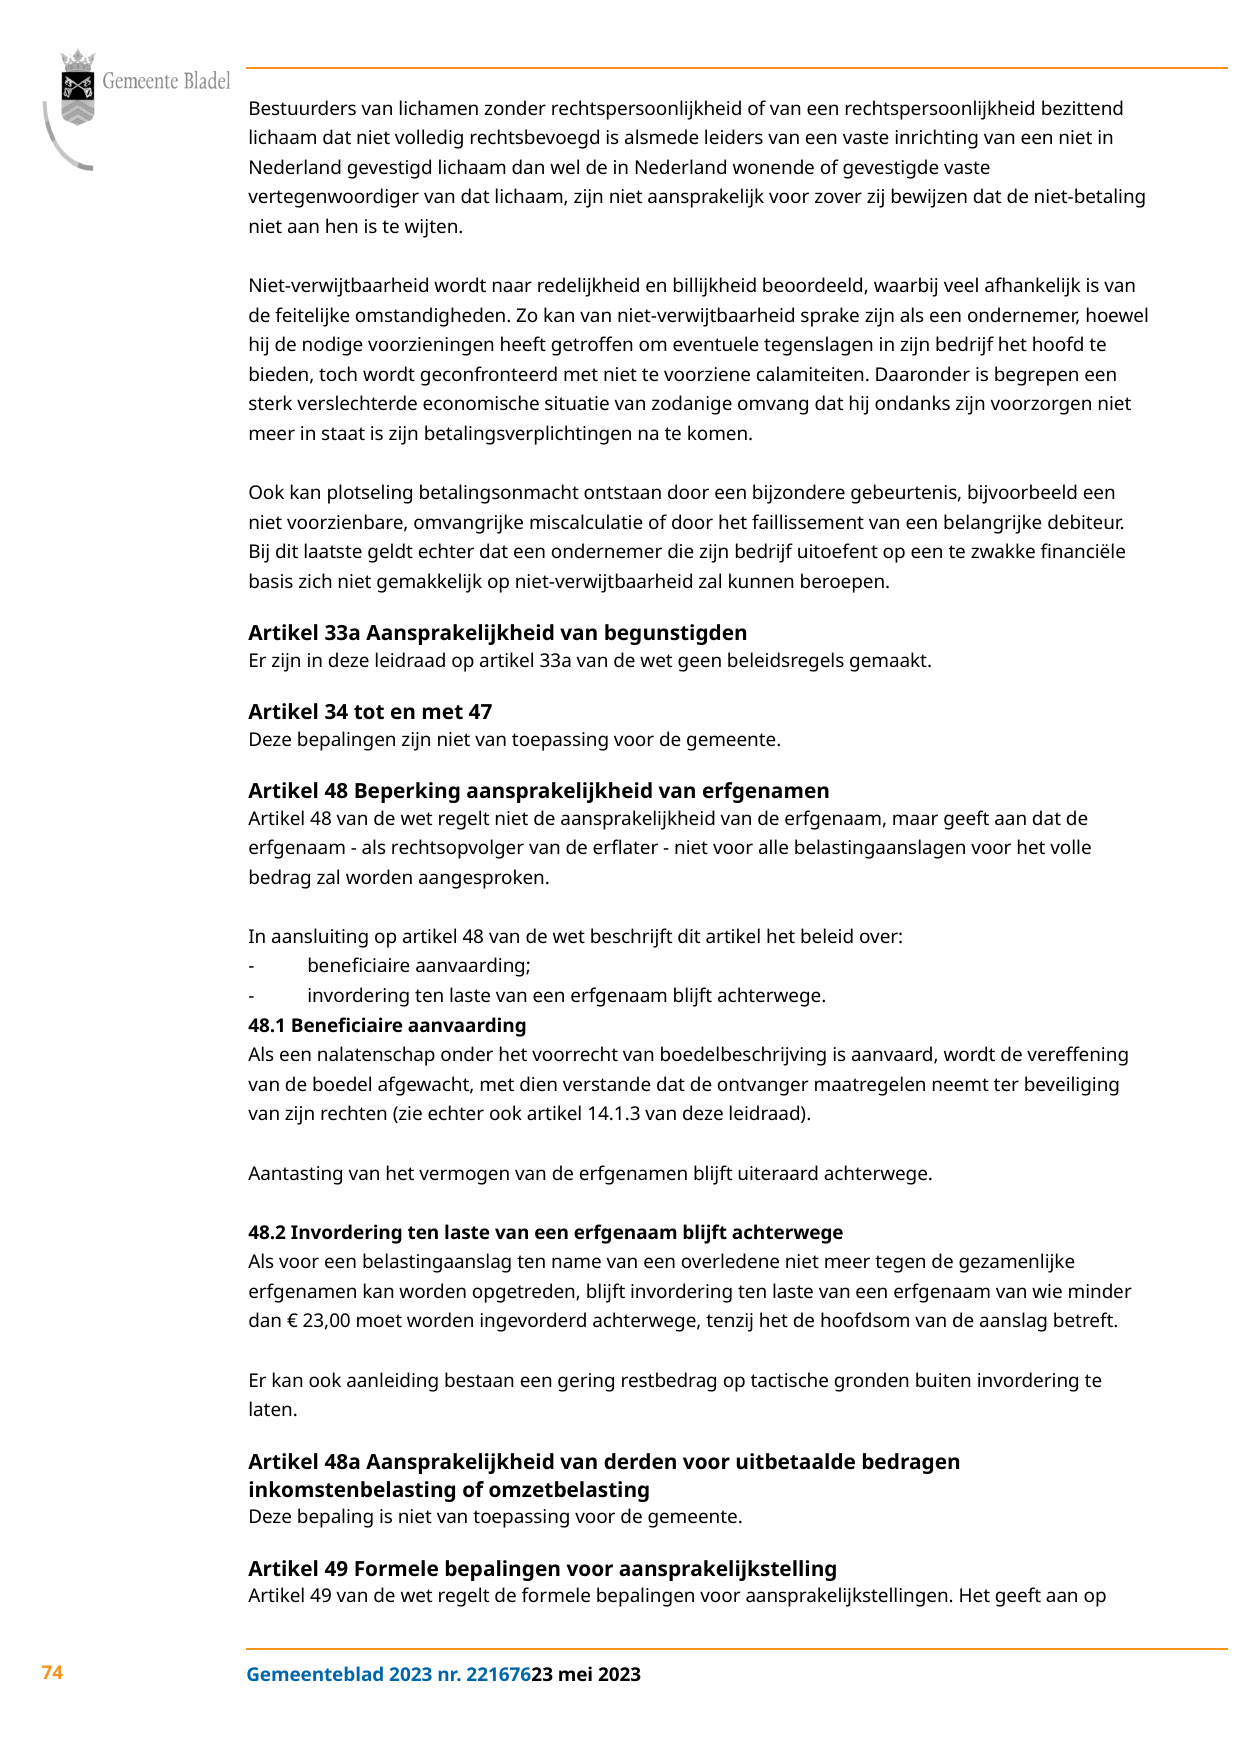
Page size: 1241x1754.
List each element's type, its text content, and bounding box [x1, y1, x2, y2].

text Deze bepaling is niet van toepassing voor de gemeente. [248, 1504, 1152, 1529]
text Als voor een belastingaanslag ten name van een overledene niet meer tegen de gezamenlijke erfgenamen kan worden opgetreden, blijft invordering ten laste van een erfgenaam van wie minder dan € 23,00 moet worden ingevorderd achterwege, tenzij het de hoofdsom van de aanslag betreft. [248, 1248, 1152, 1333]
text Artikel 49 Formele bepalingen voor aansprakelijkstelling [248, 1554, 1152, 1582]
text Er zijn in deze leidraad op artikel 33a van de wet geen beleidsregels gemaakt. [248, 647, 1152, 673]
text Aantasting van het vermogen van de erfgenamen blijft uiteraard achterwege. [248, 1160, 1152, 1185]
text Deze bepalingen zijn niet van toepassing voor de gemeente. [248, 726, 1152, 752]
text Artikel 49 van de wet regelt de formele bepalingen voor aansprakelijkstellingen. Het geeft aan op [248, 1582, 1152, 1608]
text Bestuurders van lichamen zonder rechtspersoonlijkheid of van een rechtspersoonlijkheid bezittend lichaam dat niet volledig rechtsbevoegd is alsmede leiders van een vaste inrichting van een niet in Nederland gevestigd lichaam dan wel de in Nederland wonende of gevestigde vaste vertegenwoordiger van dat lichaam, zijn niet aansprakelijk voor zover zij bewijzen dat de niet-betaling niet aan hen is te wijten. [248, 95, 1152, 239]
list beneficiaire aanvaarding; [248, 953, 1152, 978]
text Niet-verwijtbaarheid wordt naar redelijkheid en billijkheid beoordeeld, waarbij veel afhankelijk is van de feitelijke omstandigheden. Zo kan van niet-verwijtbaarheid sprake zijn als een ondernemer, hoewel hij de nodige voorzieningen heeft getroffen om eventuele tegenslagen in zijn bedrijf het hoofd te bieden, toch wordt geconfronteerd met niet te voorziene calamiteiten. Daaronder is begrepen een sterk verslechterde economische situatie van zodanige omvang dat hij ondanks zijn voorzorgen niet meer in staat is zijn betalingsverplichtingen na te komen. [248, 272, 1152, 446]
list invordering ten laste van een erfgenaam blijft achterwege. [248, 982, 1152, 1008]
text 48.1 Beneficiaire aanvaarding [248, 1012, 1152, 1037]
picture [41, 47, 231, 172]
text Artikel 34 tot en met 47 [248, 697, 1152, 726]
text In aansluiting op artikel 48 van de wet beschrijft dit artikel het beleid over: [248, 923, 1152, 949]
text Artikel 48a Aansprakelijkheid van derden voor uitbetaalde bedragen inkomstenbelasting of omzetbelasting [248, 1447, 1152, 1504]
text Als een nalatenschap onder het voorrecht van boedelbeschrijving is aanvaard, wordt de vereffening van de boedel afgewacht, met dien verstande dat de ontvanger maatregelen neemt ter beveiliging van zijn rechten (zie echter ook artikel 14.1.3 van deze leidraad). [248, 1041, 1152, 1126]
text Artikel 48 Beperking aansprakelijkheid van erfgenamen [248, 776, 1152, 805]
text 48.2 Invordering ten laste van een erfgenaam blijft achterwege [248, 1219, 1152, 1244]
text Ook kan plotseling betalingsonmacht ontstaan door een bijzondere gebeurtenis, bijvoorbeeld een niet voorzienbare, omvangrijke miscalculatie of door het faillissement van een belangrijke debiteur. Bij dit laatste geldt echter dat een ondernemer die zijn bedrijf uitoefent op een te zwakke financiële basis zich niet gemakkelijk op niet-verwijtbaarheid zal kunnen beroepen. [248, 479, 1152, 594]
text Er kan ook aanleiding bestaan een gering restbedrag op tactische gronden buiten invordering te laten. [248, 1367, 1152, 1422]
text Artikel 48 van de wet regelt niet de aansprakelijkheid van de erfgenaam, maar geeft aan dat de erfgenaam - als rechtsopvolger van de erflater - niet voor alle belastingaanslagen voor het volle bedrag zal worden aangesproken. [248, 805, 1152, 889]
text Artikel 33a Aansprakelijkheid van begunstigden [248, 618, 1152, 647]
